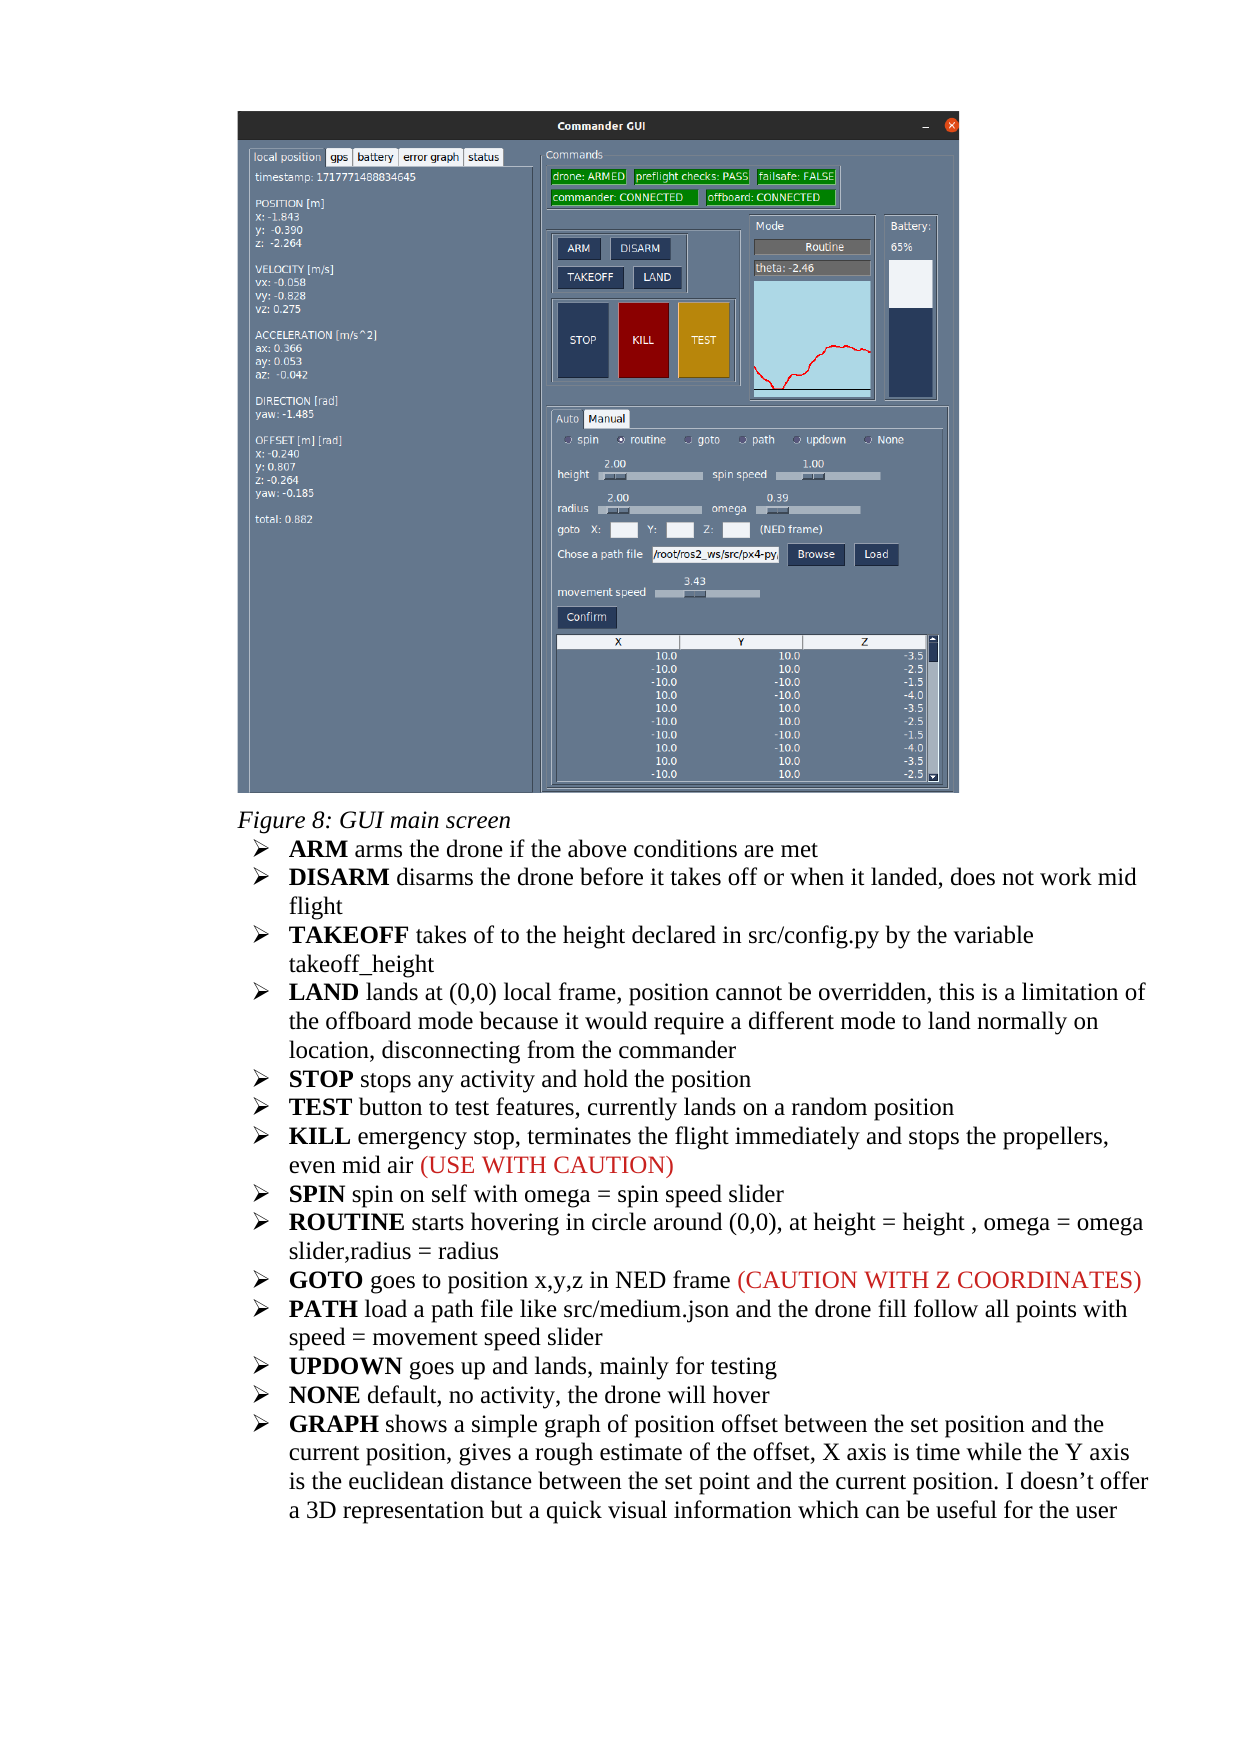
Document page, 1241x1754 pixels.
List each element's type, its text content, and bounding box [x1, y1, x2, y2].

list ROUTINE starts hovering in circle around (0,0), at height = height , omega = omega slider,radius = radius [251, 1207, 1152, 1265]
list UPDOWN goes up and lands, mainly for testing [251, 1351, 1152, 1380]
list LAND lands at (0,0) local frame, position cannot be overridden, this is a limitation of the offboard mode because it would require a different mode to land normally on location, disconnecting from the commander [251, 977, 1152, 1064]
list SPIN spin on self with omega = spin speed slider [251, 1179, 1152, 1207]
list ARM arms the drone if the above conditions are met [251, 793, 1152, 862]
list KILL emergency stop, terminates the flight immediately and stops the propellers, even mid air (USE WITH CAUTION) [251, 1121, 1152, 1179]
list TAKEOFF takes of to the height declared in src/config.py by the variable takeoff_height [251, 920, 1152, 977]
list TEST button to test features, currently lands on a random position [251, 1092, 1152, 1121]
picture [237, 111, 960, 793]
list Figure 8: GUI main screen [237, 793, 959, 834]
list DISARM disarms the drone before it takes off or when it landed, does not work mid flight [251, 862, 1152, 920]
list GOTO goes to position x,y,z in NED frame (CAUTION WITH Z COORDINATES) [251, 1265, 1152, 1294]
list GRAPH shows a simple graph of position offset between the set position and the current position, gives a rough estimate of the offset, X axis is time while the Y axis is the euclidean distance between the set point and the current position. I doesn’t offer a 3D representation but a quick visual information which can be useful for the user [251, 1409, 1152, 1524]
list PATH load a path file like src/medium.json and the drone fill follow all points with speed = movement speed slider [251, 1294, 1152, 1351]
list STOP stops any activity and hold the position [251, 1064, 1152, 1092]
list NONE default, no activity, the drone will hover [251, 1380, 1152, 1409]
